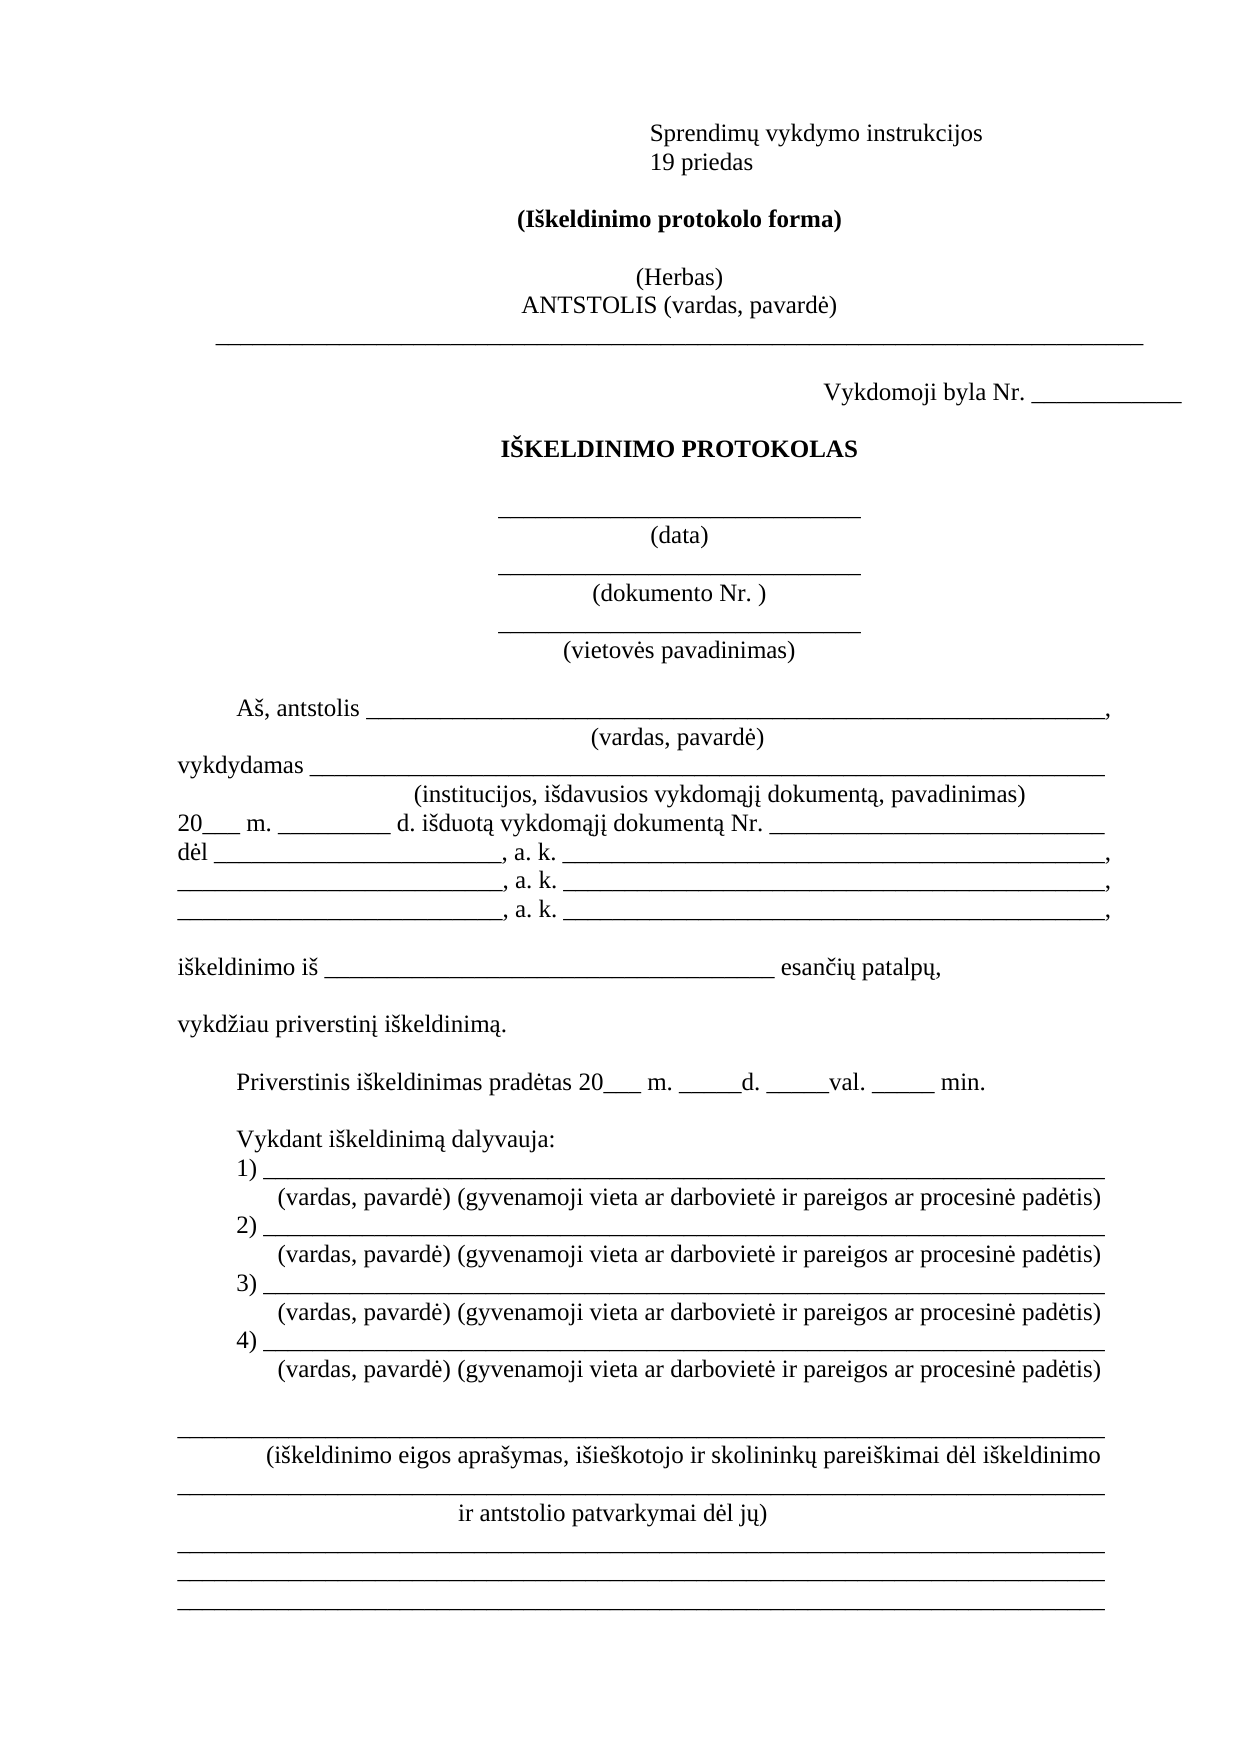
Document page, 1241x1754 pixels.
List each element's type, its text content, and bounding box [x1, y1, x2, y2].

text 20___ m. _________ d. išduotą vykdomąjį dokumentą Nr. [177, 808, 1181, 837]
text (vardas, pavardė) (gyvenamoji vieta ar darbovietė ir pareigos ar procesinė padėtis) [277, 1297, 1181, 1326]
text (Iškeldinimo protokolo forma) [177, 204, 1181, 233]
text _ [177, 1469, 1181, 1498]
text 4) [177, 1326, 1181, 1354]
text (Herbas) [177, 262, 1181, 291]
text 3) [177, 1268, 1181, 1297]
text _____________________________ [177, 607, 1181, 636]
text _ [177, 1412, 1181, 1441]
text Priverstinis iškeldinimas pradėtas 20___ m. _____d. _____val. _____ min. [177, 1067, 1181, 1096]
text (data) [177, 521, 1181, 549]
text (vardas, pavardė) (gyvenamoji vieta ar darbovietė ir pareigos ar procesinė padėtis) [277, 1354, 1181, 1383]
text 1) [177, 1153, 1181, 1182]
text ANTSTOLIS (vardas, pavardė) [177, 291, 1181, 319]
text _ [177, 1527, 1181, 1556]
text 19 priedas [649, 147, 1181, 176]
text _____________________________ [177, 549, 1181, 578]
text Vykdomoji byla Nr. ____________ [177, 377, 1181, 406]
text _ [177, 1584, 1181, 1613]
text (iškeldinimo eigos aprašymas, išieškotojo ir skolininkų pareiškimai dėl iškeldinimo [177, 1441, 1181, 1469]
text _____________________________ [177, 492, 1181, 521]
text dėl _______________________, a. k. , [177, 837, 1181, 866]
text Aš, antstolis , [177, 693, 1181, 722]
text _ [177, 1556, 1181, 1584]
text __________________________, a. k. , [177, 866, 1181, 894]
text 2) [177, 1211, 1181, 1239]
text ir antstolio patvarkymai dėl jų) [177, 1498, 1181, 1527]
text IŠKELDINIMO PROTOKOLAS [177, 434, 1181, 463]
text (vardas, pavardė) [177, 722, 1181, 751]
text vykdžiau priverstinį iškeldinimą. [177, 1009, 1181, 1038]
text (dokumento Nr. ) [177, 578, 1181, 607]
text (institucijos, išdavusios vykdomąjį dokumentą, pavadinimas) [177, 779, 1181, 808]
text (vietovės pavadinimas) [177, 636, 1181, 664]
text (vardas, pavardė) (gyvenamoji vieta ar darbovietė ir pareigos ar procesinė padėtis) [277, 1239, 1181, 1268]
text vykdydamas [177, 751, 1181, 779]
text Vykdant iškeldinimą dalyvauja: [177, 1124, 1181, 1153]
text _ [177, 319, 1181, 348]
text __________________________, a. k. , [177, 894, 1181, 923]
text iškeldinimo iš ____________________________________ esančių patalpų, [177, 952, 1181, 981]
text Sprendimų vykdymo instrukcijos [649, 118, 1181, 147]
text (vardas, pavardė) (gyvenamoji vieta ar darbovietė ir pareigos ar procesinė padėtis) [277, 1182, 1181, 1211]
